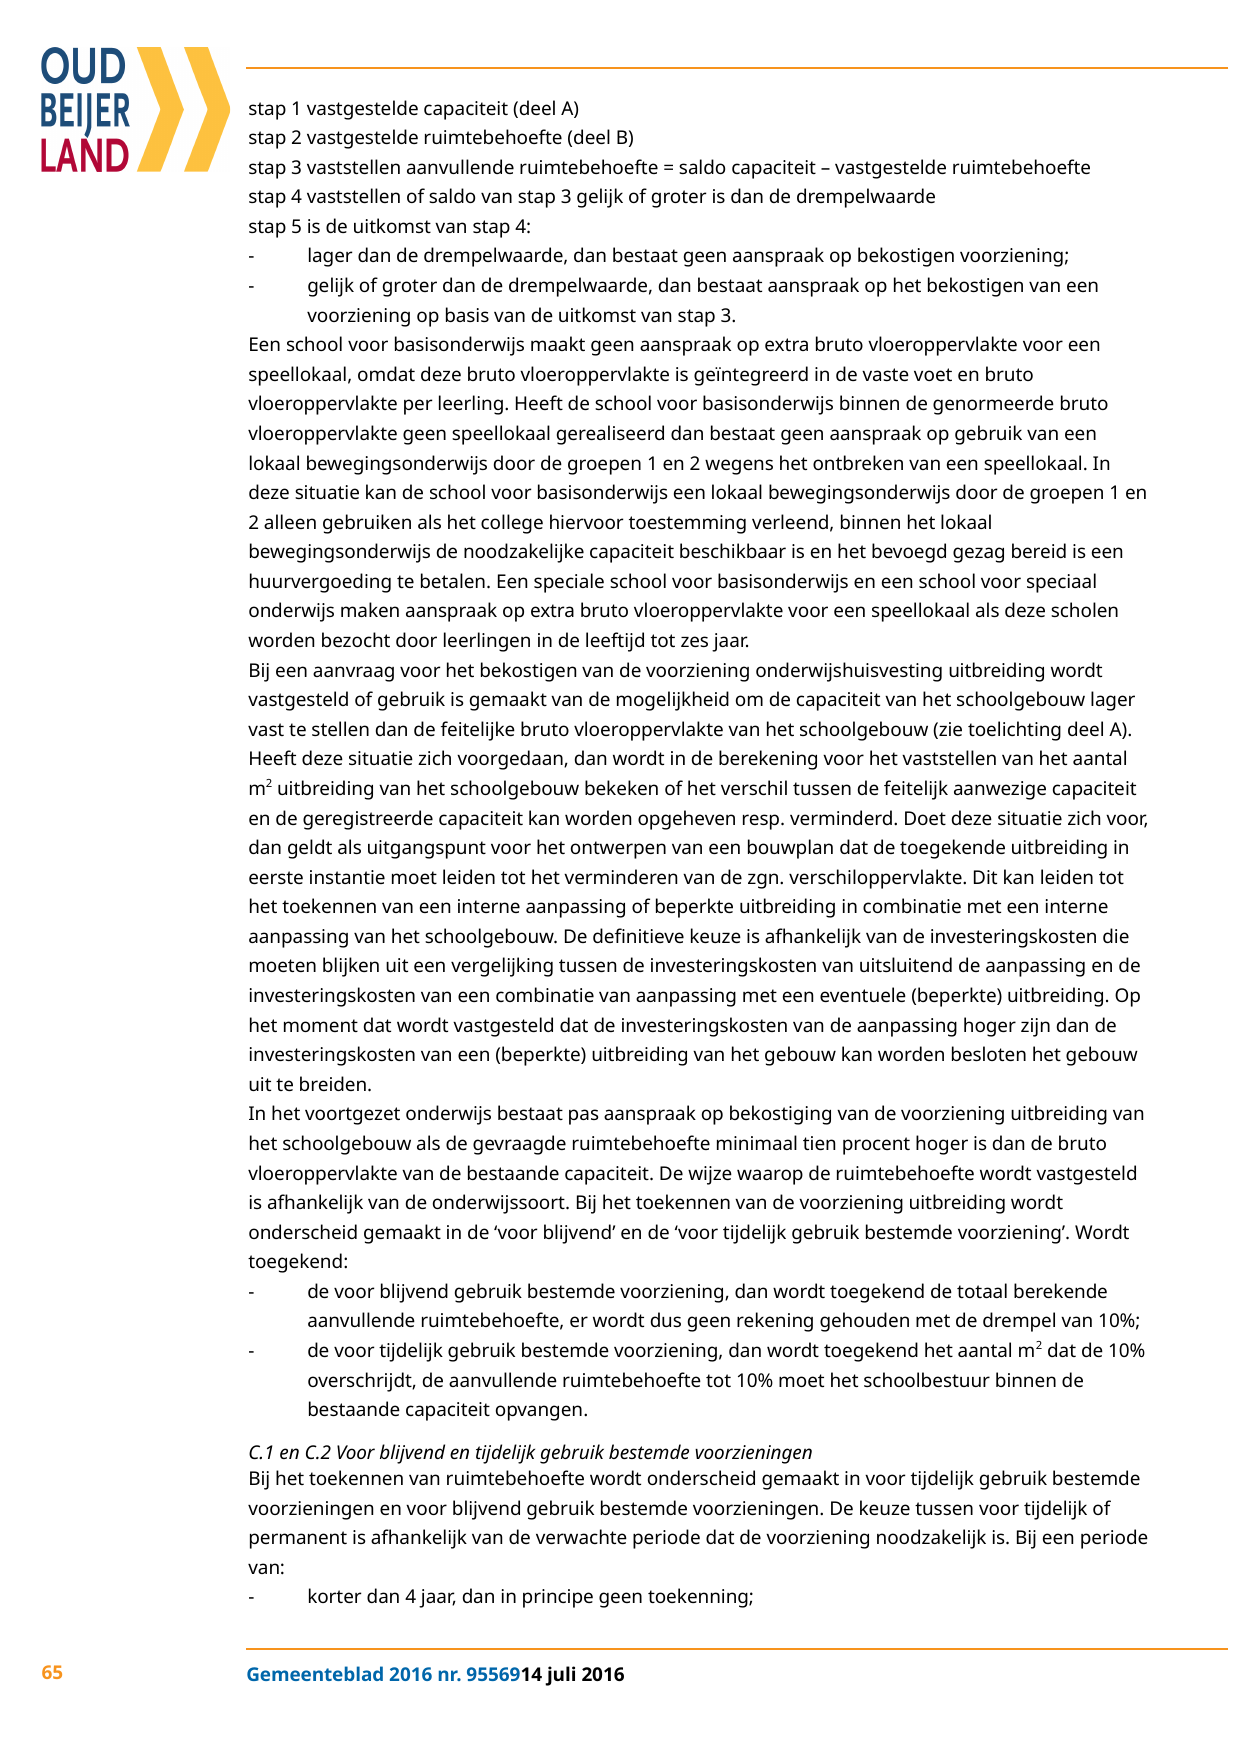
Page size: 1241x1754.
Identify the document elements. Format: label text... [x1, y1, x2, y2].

text stap 1 vastgestelde capaciteit (deel A) [248, 95, 1152, 121]
text stap 3 vaststellen aanvullende ruimtebehoefte = saldo capaciteit – vastgestelde ruimtebehoefte [248, 154, 1152, 180]
text stap 4 vaststellen of saldo van stap 3 gelijk of groter is dan de drempelwaarde [248, 183, 1152, 209]
list lager dan de drempelwaarde, dan bestaat geen aanspraak op bekostigen voorziening; [248, 243, 1152, 268]
list de voor tijdelijk gebruik bestemde voorziening, dan wordt toegekend het aantal m2 dat de 10% overschrijdt, de aanvullende ruimtebehoefte tot 10% moet het schoolbestuur binnen de bestaande capaciteit opvangen. [248, 1337, 1152, 1422]
text Bij het toekennen van ruimtebehoefte wordt onderscheid gemaakt in voor tijdelijk gebruik bestemde voorzieningen en voor blijvend gebruik bestemde voorzieningen. De keuze tussen voor tijdelijk of permanent is afhankelijk van de verwachte periode dat de voorziening noodzakelijk is. Bij een periode van: [248, 1465, 1152, 1580]
text In het voortgezet onderwijs bestaat pas aanspraak op bekostiging van de voorziening uitbreiding van het schoolgebouw als de gevraagde ruimtebehoefte minimaal tien procent hoger is dan de bruto vloeroppervlakte van de bestaande capaciteit. De wijze waarop de ruimtebehoefte wordt vastgesteld is afhankelijk van de onderwijssoort. Bij het toekennen van de voorziening uitbreiding wordt onderscheid gemaakt in de ‘voor blijvend’ en de ‘voor tijdelijk gebruik bestemde voorziening’. Wordt toegekend: [248, 1101, 1152, 1274]
text stap 2 vastgestelde ruimtebehoefte (deel B) [248, 124, 1152, 150]
text Bij een aanvraag voor het bekostigen van de voorziening onderwijshuisvesting uitbreiding wordt vastgesteld of gebruik is gemaakt van de mogelijkheid om de capaciteit van het schoolgebouw lager vast te stellen dan de feitelijke bruto vloeroppervlakte van het schoolgebouw (zie toelichting deel A). Heeft deze situatie zich voorgedaan, dan wordt in de berekening voor het vaststellen van het aantal m2 uitbreiding van het schoolgebouw bekeken of het verschil tussen de feitelijk aanwezige capaciteit en de geregistreerde capaciteit kan worden opgeheven resp. verminderd. Doet deze situatie zich voor, dan geldt als uitgangspunt voor het ontwerpen van een bouwplan dat de toegekende uitbreiding in eerste instantie moet leiden tot het verminderen van de zgn. verschiloppervlakte. Dit kan leiden tot het toekennen van een interne aanpassing of beperkte uitbreiding in combinatie met een interne aanpassing van het schoolgebouw. De definitieve keuze is afhankelijk van de investeringskosten die moeten blijken uit een vergelijking tussen de investeringskosten van uitsluitend de aanpassing en de investeringskosten van een combinatie van aanpassing met een eventuele (beperkte) uitbreiding. Op het moment dat wordt vastgesteld dat de investeringskosten van de aanpassing hoger zijn dan de investeringskosten van een (beperkte) uitbreiding van het gebouw kan worden besloten het gebouw uit te breiden. [248, 657, 1152, 1097]
text C.1 en C.2 Voor blijvend en tijdelijk gebruik bestemde voorzieningen [248, 1439, 1152, 1465]
text Een school voor basisonderwijs maakt geen aanspraak op extra bruto vloeroppervlakte voor een speellokaal, omdat deze bruto vloeroppervlakte is geïntegreerd in de vaste voet en bruto vloeroppervlakte per leerling. Heeft de school voor basisonderwijs binnen de genormeerde bruto vloeroppervlakte geen speellokaal gerealiseerd dan bestaat geen aanspraak op gebruik van een lokaal bewegingsonderwijs door de groepen 1 en 2 wegens het ontbreken van een speellokaal. In deze situatie kan de school voor basisonderwijs een lokaal bewegingsonderwijs door de groepen 1 en 2 alleen gebruiken als het college hiervoor toestemming verleend, binnen het lokaal bewegingsonderwijs de noodzakelijke capaciteit beschikbaar is en het bevoegd gezag bereid is een huurvergoeding te betalen. Een speciale school voor basisonderwijs en een school voor speciaal onderwijs maken aanspraak op extra bruto vloeroppervlakte voor een speellokaal als deze scholen worden bezocht door leerlingen in de leeftijd tot zes jaar. [248, 331, 1152, 653]
list korter dan 4 jaar, dan in principe geen toekenning; [248, 1584, 1152, 1609]
picture [41, 47, 231, 172]
list gelijk of groter dan de drempelwaarde, dan bestaat aanspraak op het bekostigen van een voorziening op basis van de uitkomst van stap 3. [248, 272, 1152, 328]
text stap 5 is de uitkomst van stap 4: [248, 213, 1152, 239]
list de voor blijvend gebruik bestemde voorziening, dan wordt toegekend de totaal berekende aanvullende ruimtebehoefte, er wordt dus geen rekening gehouden met de drempel van 10%; [248, 1278, 1152, 1333]
